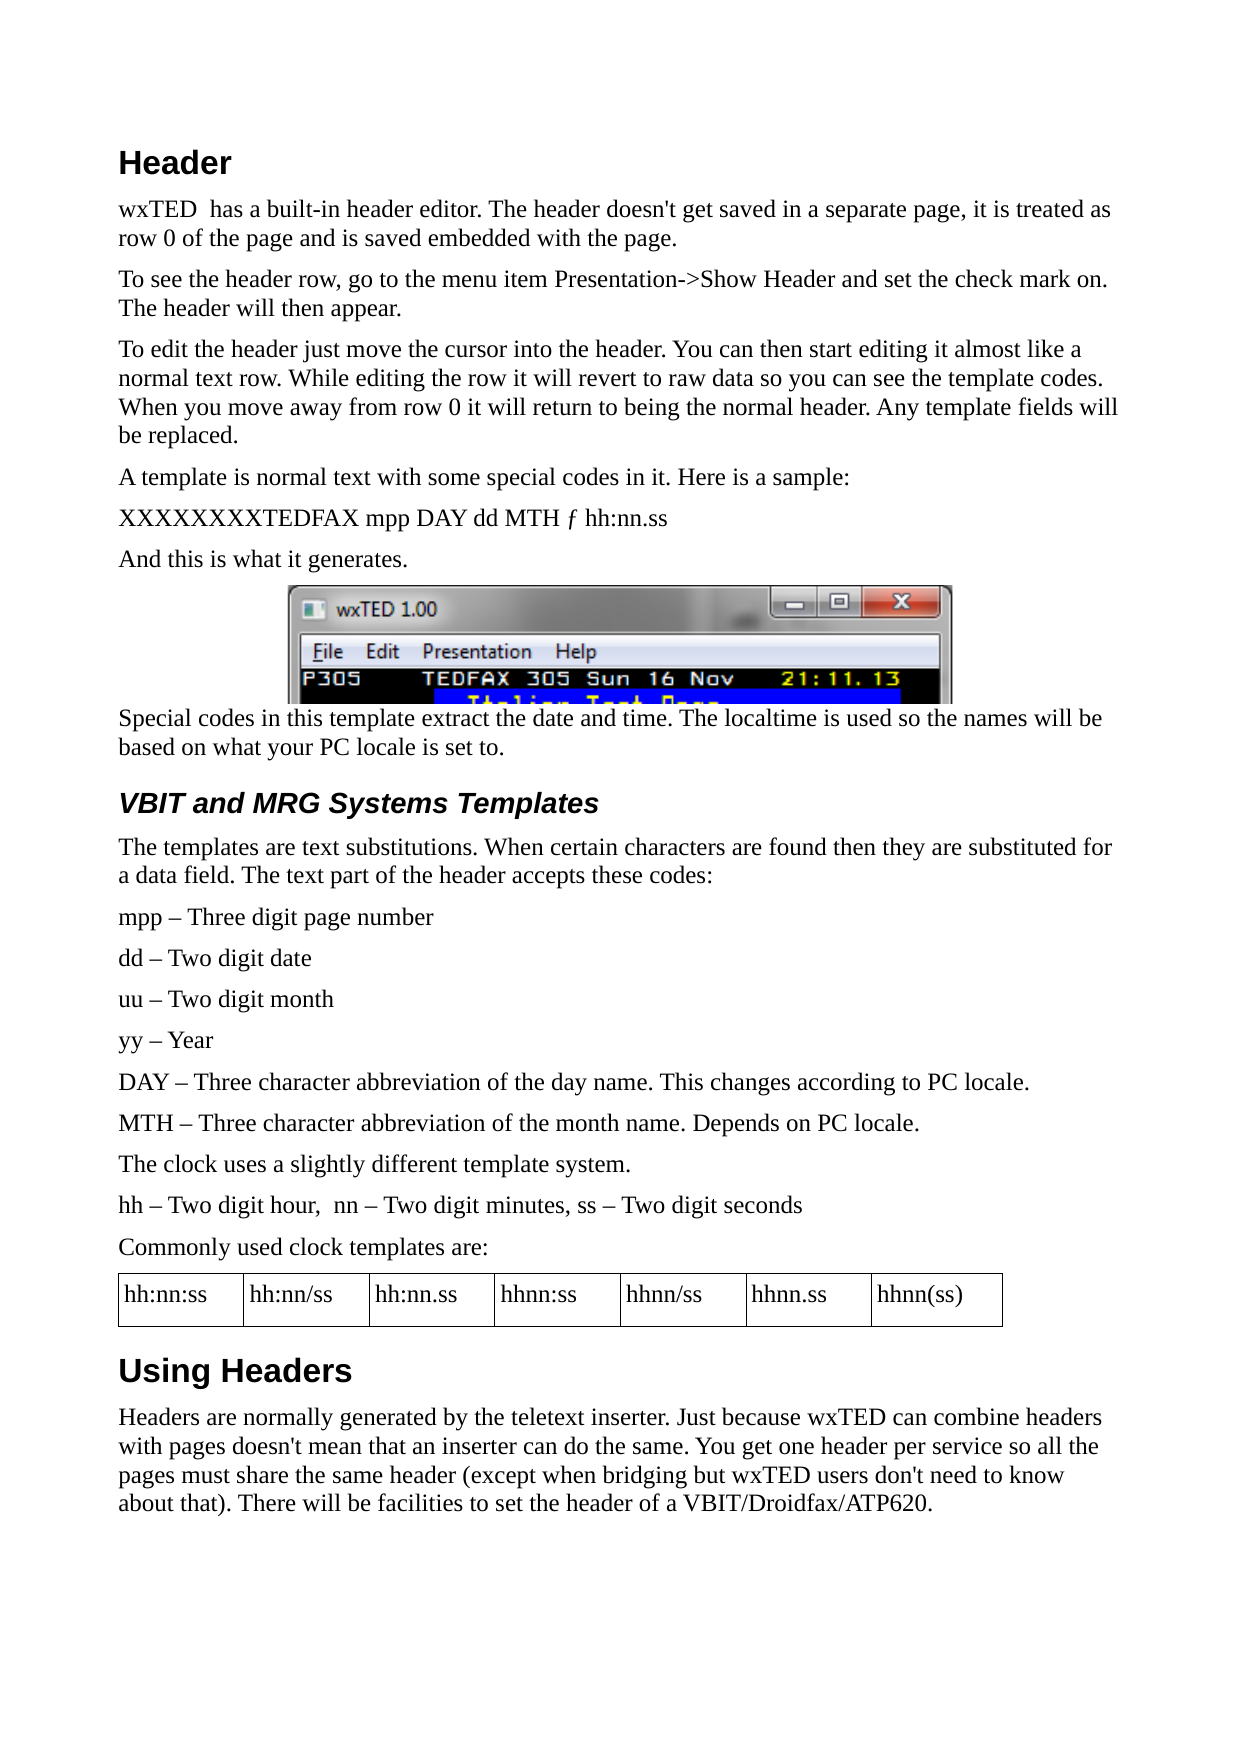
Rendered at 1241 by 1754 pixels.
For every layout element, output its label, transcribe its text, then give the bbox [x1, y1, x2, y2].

text MTH – Three character abbreviation of the month name. Depends on PC locale. [118, 1108, 1122, 1137]
table_header hhnn(ss) [872, 1274, 1002, 1326]
table_header hh:nn.ss [370, 1274, 494, 1326]
text wxTED has a built-in header editor. The header doesn't get saved in a separate page, it is treated as row 0 of the page and is saved embedded with the page. [118, 194, 1122, 252]
subtitle Header [118, 143, 1122, 182]
subtitle VBIT and MRG Systems Templates [118, 786, 1122, 819]
text The clock uses a slightly different template system. [118, 1149, 1122, 1178]
text Special codes in this template extract the date and time. The localtime is used so the names will be based on what your PC locale is set to. [118, 704, 1122, 761]
table_header hhnn.ss [747, 1274, 871, 1326]
table_header hh:nn/ss [244, 1274, 369, 1326]
picture [285, 585, 956, 704]
text XXXXXXXXTEDFAX mpp DAY dd MTH ƒ hh:nn.ss [118, 503, 1122, 532]
table_header hhnn:ss [495, 1274, 620, 1326]
table_header hh:nn:ss [119, 1274, 243, 1326]
text Headers are normally generated by the teletext inserter. Just because wxTED can combine headers with pages doesn't mean that an inserter can do the same. You get one header per service so all the pages must share the same header (except when bridging but wxTED users don't need to know about that). There will be facilities to set the header of a VBIT/Droidfax/ATP620. [118, 1402, 1122, 1517]
text DAY – Three character abbreviation of the day name. This changes according to PC locale. [118, 1067, 1122, 1096]
subtitle Using Headers [118, 1351, 1122, 1390]
text yy – Year [118, 1026, 1122, 1054]
text mpp – Three digit page number [118, 902, 1122, 931]
text The templates are text substitutions. When certain characters are found then they are substituted for a data field. The text part of the header accepts these codes: [118, 832, 1122, 889]
text To see the header row, go to the menu item Presentation->Show Header and set the check mark on. The header will then appear. [118, 264, 1122, 322]
text uu – Two digit month [118, 984, 1122, 1013]
text dd – Two digit date [118, 943, 1122, 972]
text A template is normal text with some special codes in it. Here is a sample: [118, 462, 1122, 491]
text hh – Two digit hour, nn – Two digit minutes, ss – Two digit seconds [118, 1191, 1122, 1219]
text Commonly used clock templates are: [118, 1232, 1122, 1261]
text And this is what it generates. [118, 544, 1122, 573]
table_header hhnn/ss [621, 1274, 746, 1326]
text To edit the header just move the cursor into the header. You can then start editing it almost like a normal text row. While editing the row it will revert to raw data so you can see the template codes. When you move away from row 0 it will return to being the normal header. Any template fields will be replaced. [118, 334, 1122, 449]
